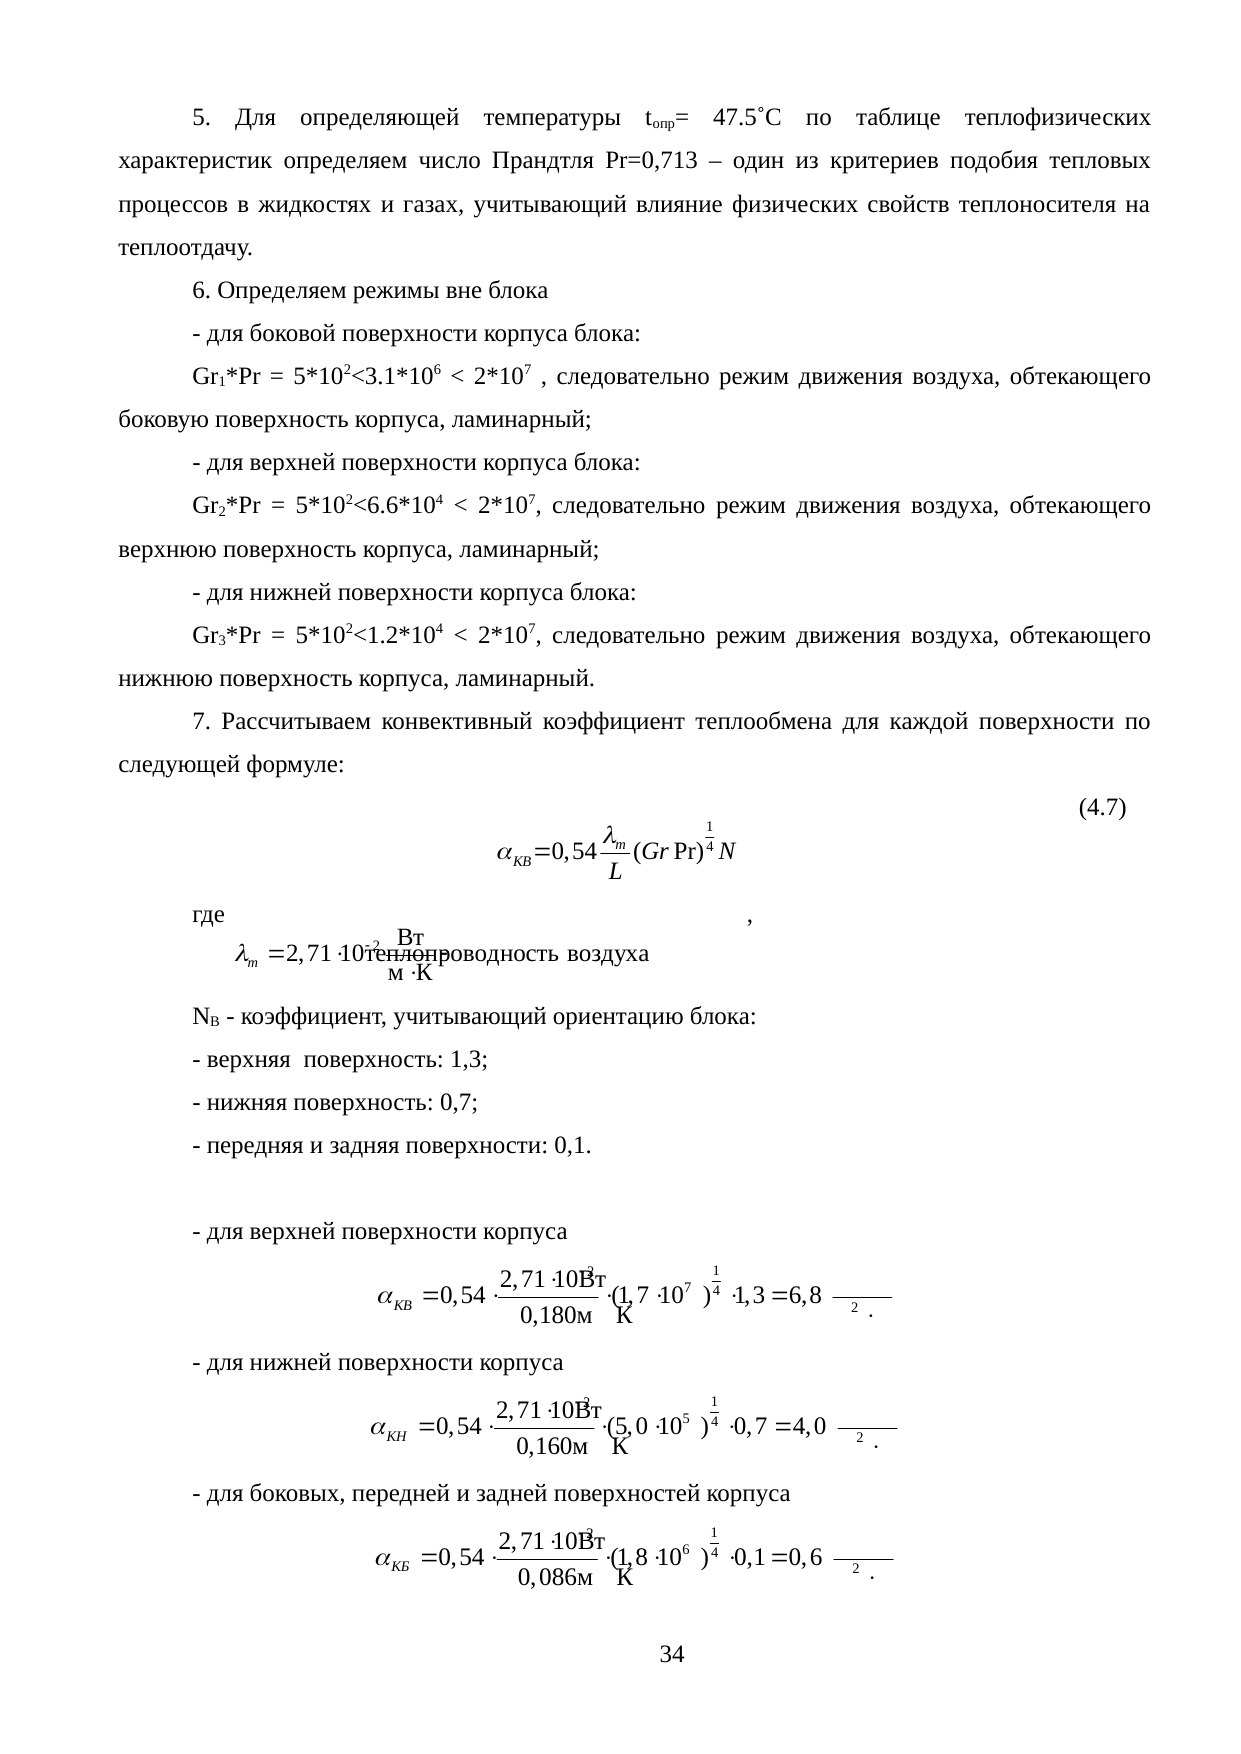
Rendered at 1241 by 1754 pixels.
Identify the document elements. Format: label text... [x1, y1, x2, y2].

text - для боковых, передней и задней поверхностей корпуса [118, 1478, 1152, 1507]
text 5. Для определяющей температуры tопр= 47.5˚С по таблице теплофизических характеристик определяем число Прандтля Pr=0,713 – один из критериев подобия тепловых процессов в жидкостях и газах, учитывающий влияние физических свойств теплоносителя на теплоотдачу. [118, 102, 1152, 261]
text NВ - коэффициент, учитывающий ориентацию блока: [118, 1001, 1152, 1029]
text (4.7) [118, 792, 1152, 884]
text - для верхней поверхности корпуса блока: [118, 447, 1152, 476]
text - верхняя поверхность: 1,3; [118, 1044, 1152, 1073]
text Gr1*Pr = 5*102<3.1*106 < 2*107 , следовательно режим движения воздуха, обтекающего боковую поверхность корпуса, ламинарный; [118, 361, 1152, 433]
text где , [118, 899, 1152, 986]
text Gr3*Pr = 5*102<1.2*104 < 2*107, следовательно режим движения воздуха, обтекающего нижнюю поверхность корпуса, ламинарный. [118, 620, 1152, 692]
text - передняя и задняя поверхности: 0,1. [118, 1130, 1152, 1159]
text 6. Определяем режимы вне блока [118, 275, 1152, 304]
text 7. Рассчитываем конвективный коэффициент теплообмена для каждой поверхности по следующей формуле: [118, 706, 1152, 778]
text Gr2*Pr = 5*102<6.6*104 < 2*107, следовательно режим движения воздуха, обтекающего верхнюю поверхность корпуса, ламинарный; [118, 491, 1152, 562]
text - для боковой поверхности корпуса блока: [118, 318, 1152, 347]
text - для нижней поверхности корпуса [118, 1347, 1152, 1376]
text - нижняя поверхность: 0,7; [118, 1087, 1152, 1116]
text - для верхней поверхности корпуса [118, 1216, 1152, 1245]
text - для нижней поверхности корпуса блока: [118, 577, 1152, 606]
